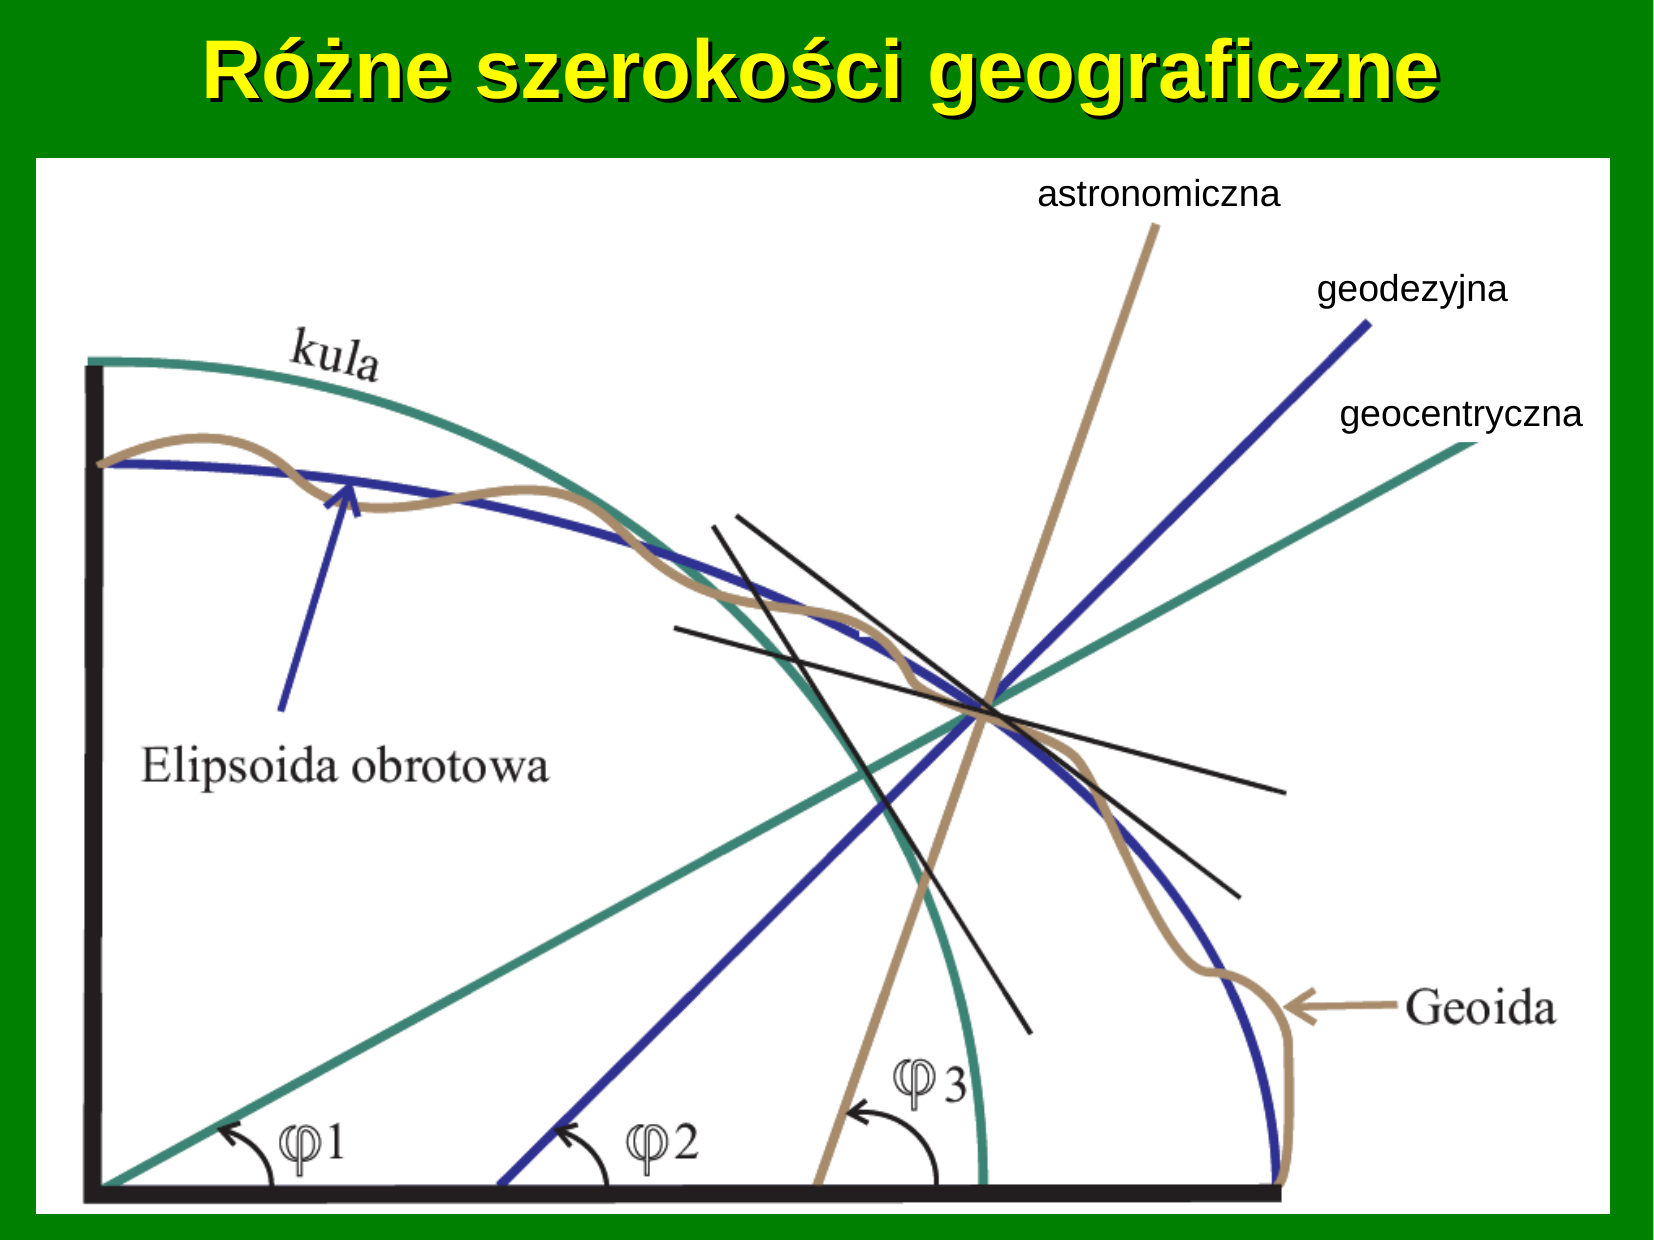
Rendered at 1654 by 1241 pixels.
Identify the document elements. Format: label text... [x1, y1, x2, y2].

title Różne szerokości geograficzne [77, 0, 1566, 141]
text_box geocentryczna [1324, 385, 1598, 443]
picture [36, 158, 1610, 1214]
text_box astronomiczna [1022, 164, 1296, 222]
text_box geodezyjna [1302, 260, 1523, 318]
